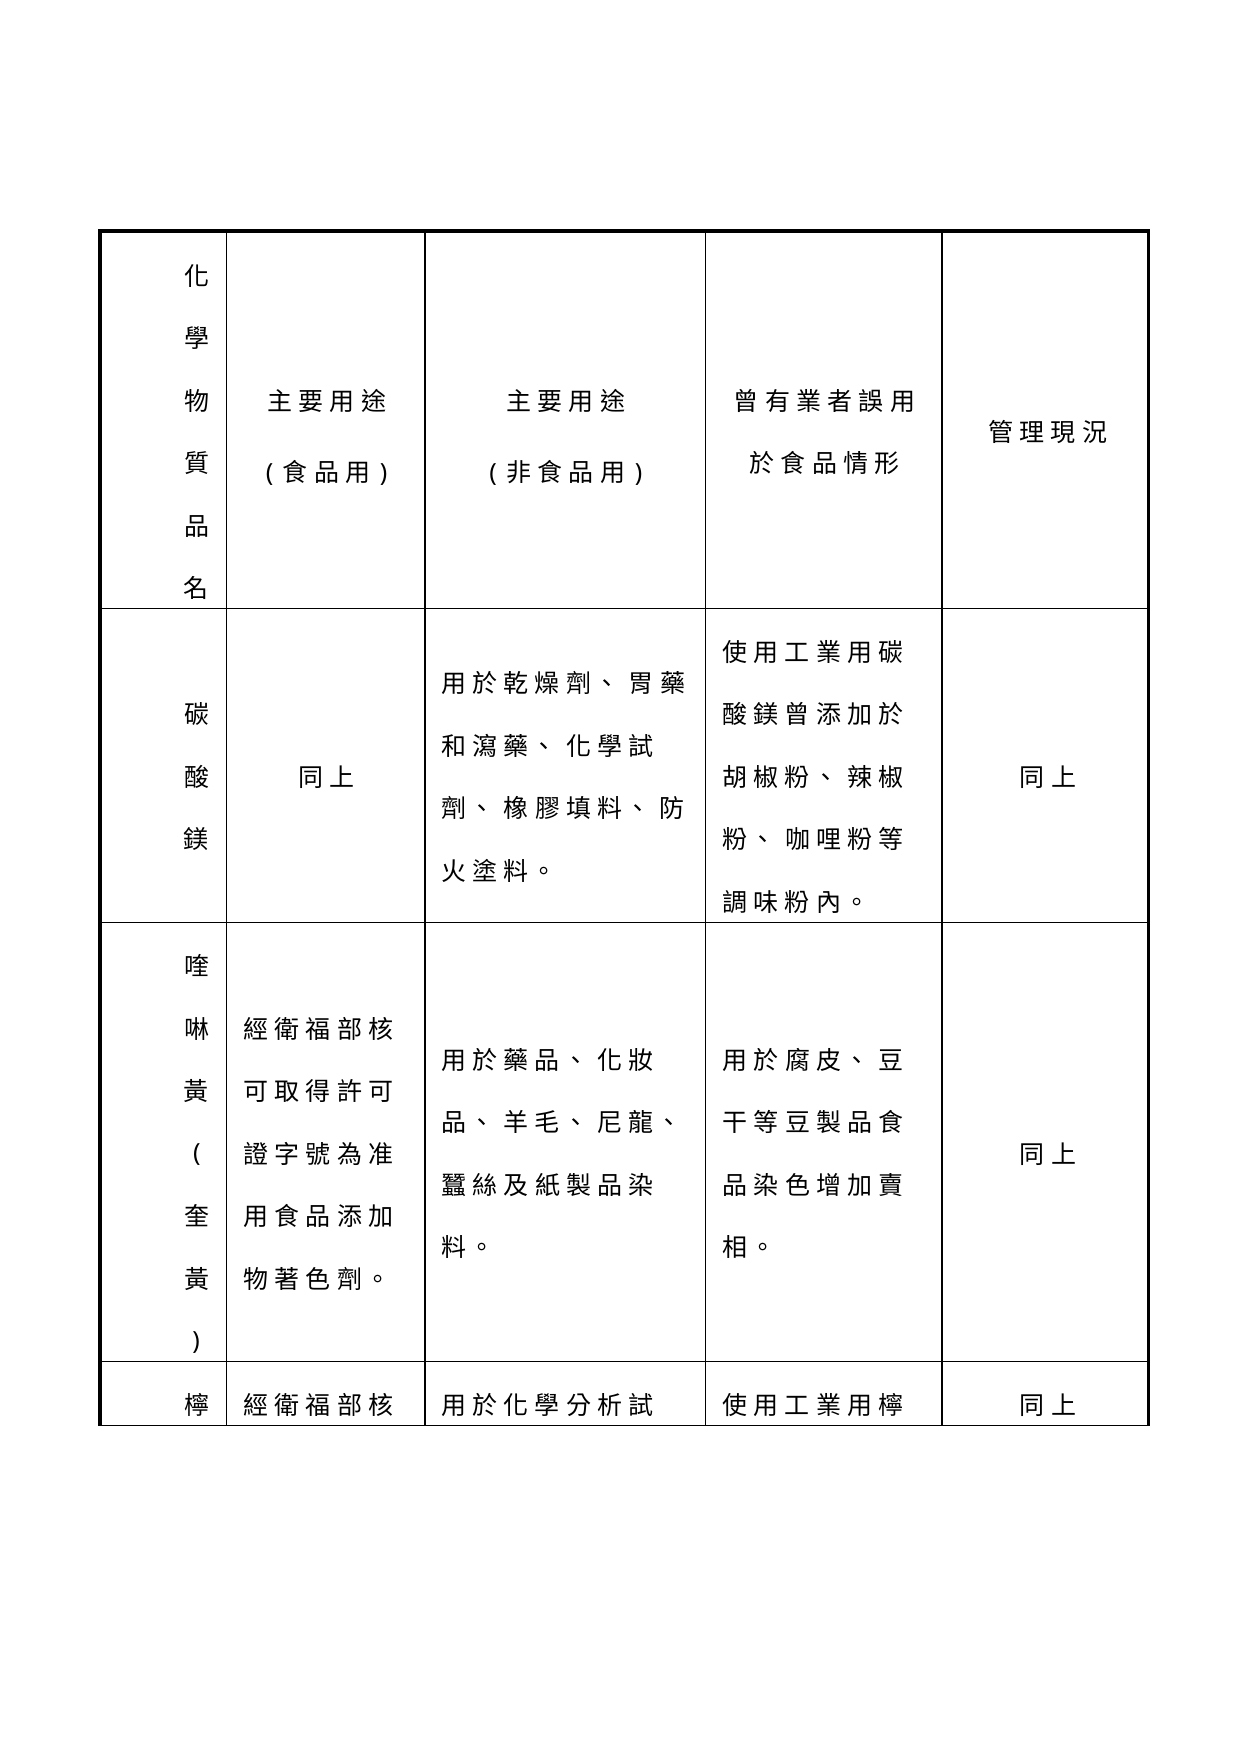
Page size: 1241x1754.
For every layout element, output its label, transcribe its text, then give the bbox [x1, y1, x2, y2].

table_cell 用於化學分析試 [426, 1362, 705, 1424]
table_cell 用於乾燥劑、胃藥和瀉藥、化學試劑、橡膠填料、防火塗料。 [426, 609, 705, 921]
table_cell 用於腐皮、豆干等豆製品食品染色增加賣相。 [706, 923, 941, 1361]
table_cell 檸 [102, 1362, 226, 1424]
table_header 主要用途 (非食品用) [426, 233, 705, 607]
table_cell 經衛福部核可取得許可證字號為准用食品添加物著色劑。 [227, 923, 424, 1361]
table_cell 使用工業用檸 [706, 1362, 941, 1424]
table_header 主要用途 (食品用) [227, 233, 424, 607]
table_header 曾有業者誤用 於食品情形 [706, 233, 941, 607]
table_cell 同上 [227, 609, 424, 921]
table_header 化學物質品名 [102, 233, 226, 607]
table_cell 碳酸鎂 [102, 609, 226, 921]
table_cell 喹啉黃 (奎黃) [102, 923, 226, 1361]
table_cell 同上 [943, 609, 1147, 921]
table_header 管理現況 [943, 233, 1147, 607]
table_cell 使用工業用碳酸鎂曾添加於胡椒粉、辣椒粉、咖哩粉等調味粉內。 [706, 609, 941, 921]
table_cell 用於藥品、化妝品、羊毛、尼龍、蠶絲及紙製品染料。 [426, 923, 705, 1361]
table_cell 經衛福部核 [227, 1362, 424, 1424]
table_cell 同上 [943, 1362, 1147, 1424]
table_cell 同上 [943, 923, 1147, 1361]
